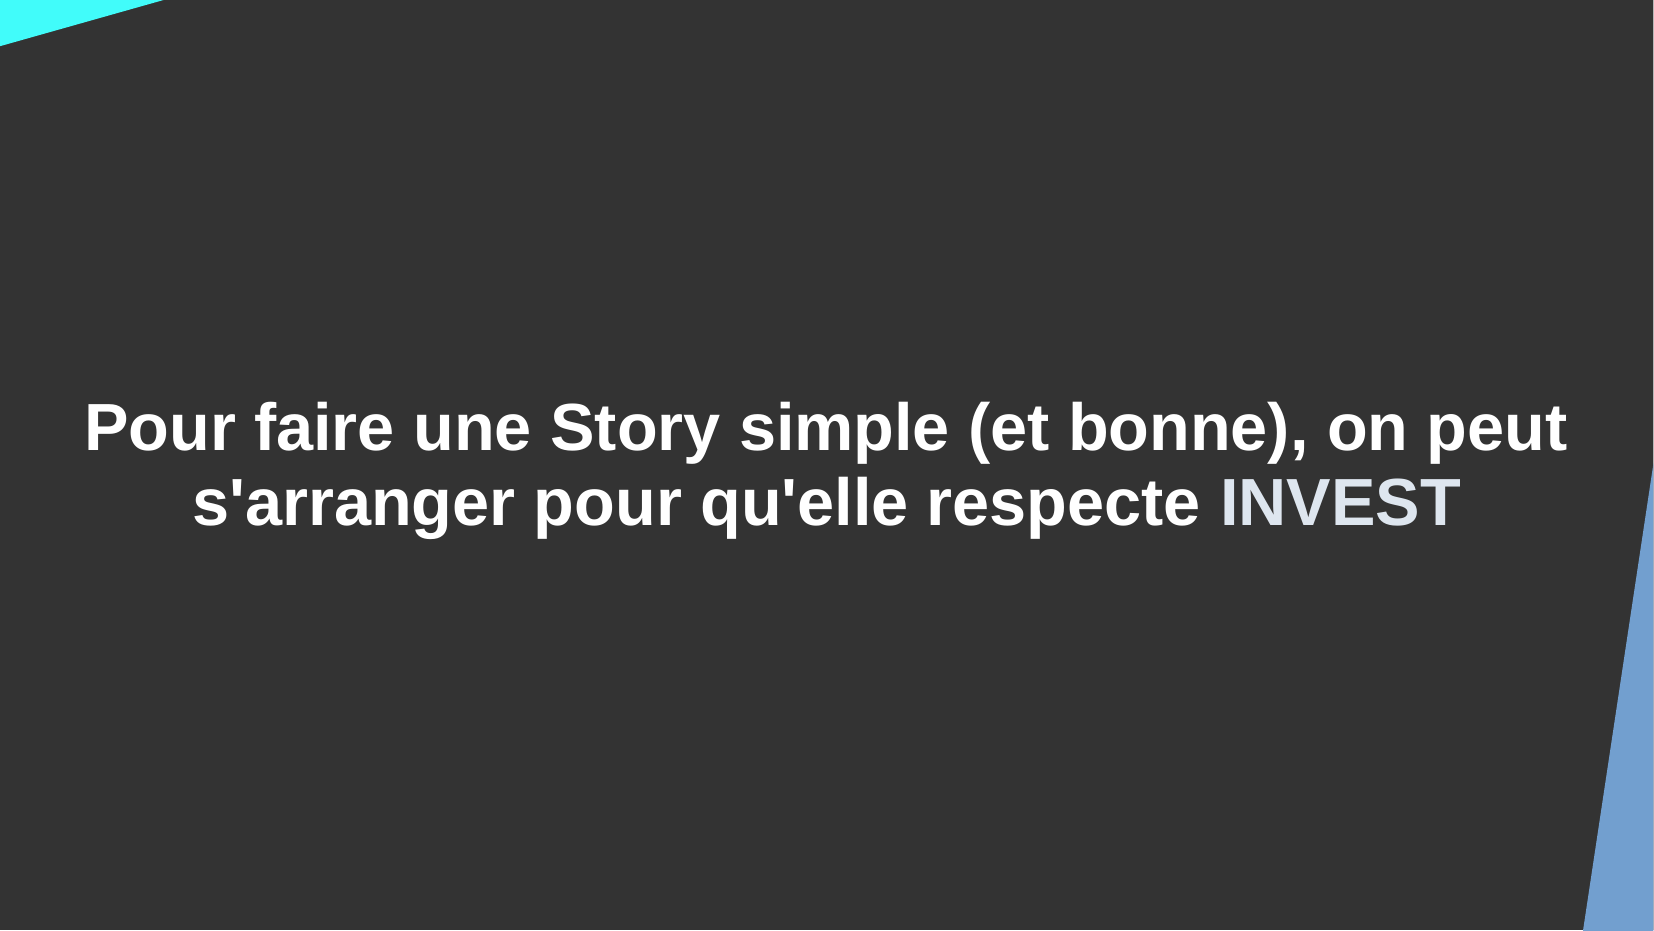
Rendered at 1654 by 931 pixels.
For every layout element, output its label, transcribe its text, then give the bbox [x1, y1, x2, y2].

title Pour faire une Story simple (et bonne), on peut s'arranger pour qu'elle respecte INVEST [31, 367, 1622, 563]
text_box [0, 0, 164, 47]
text_box [1582, 459, 1654, 931]
